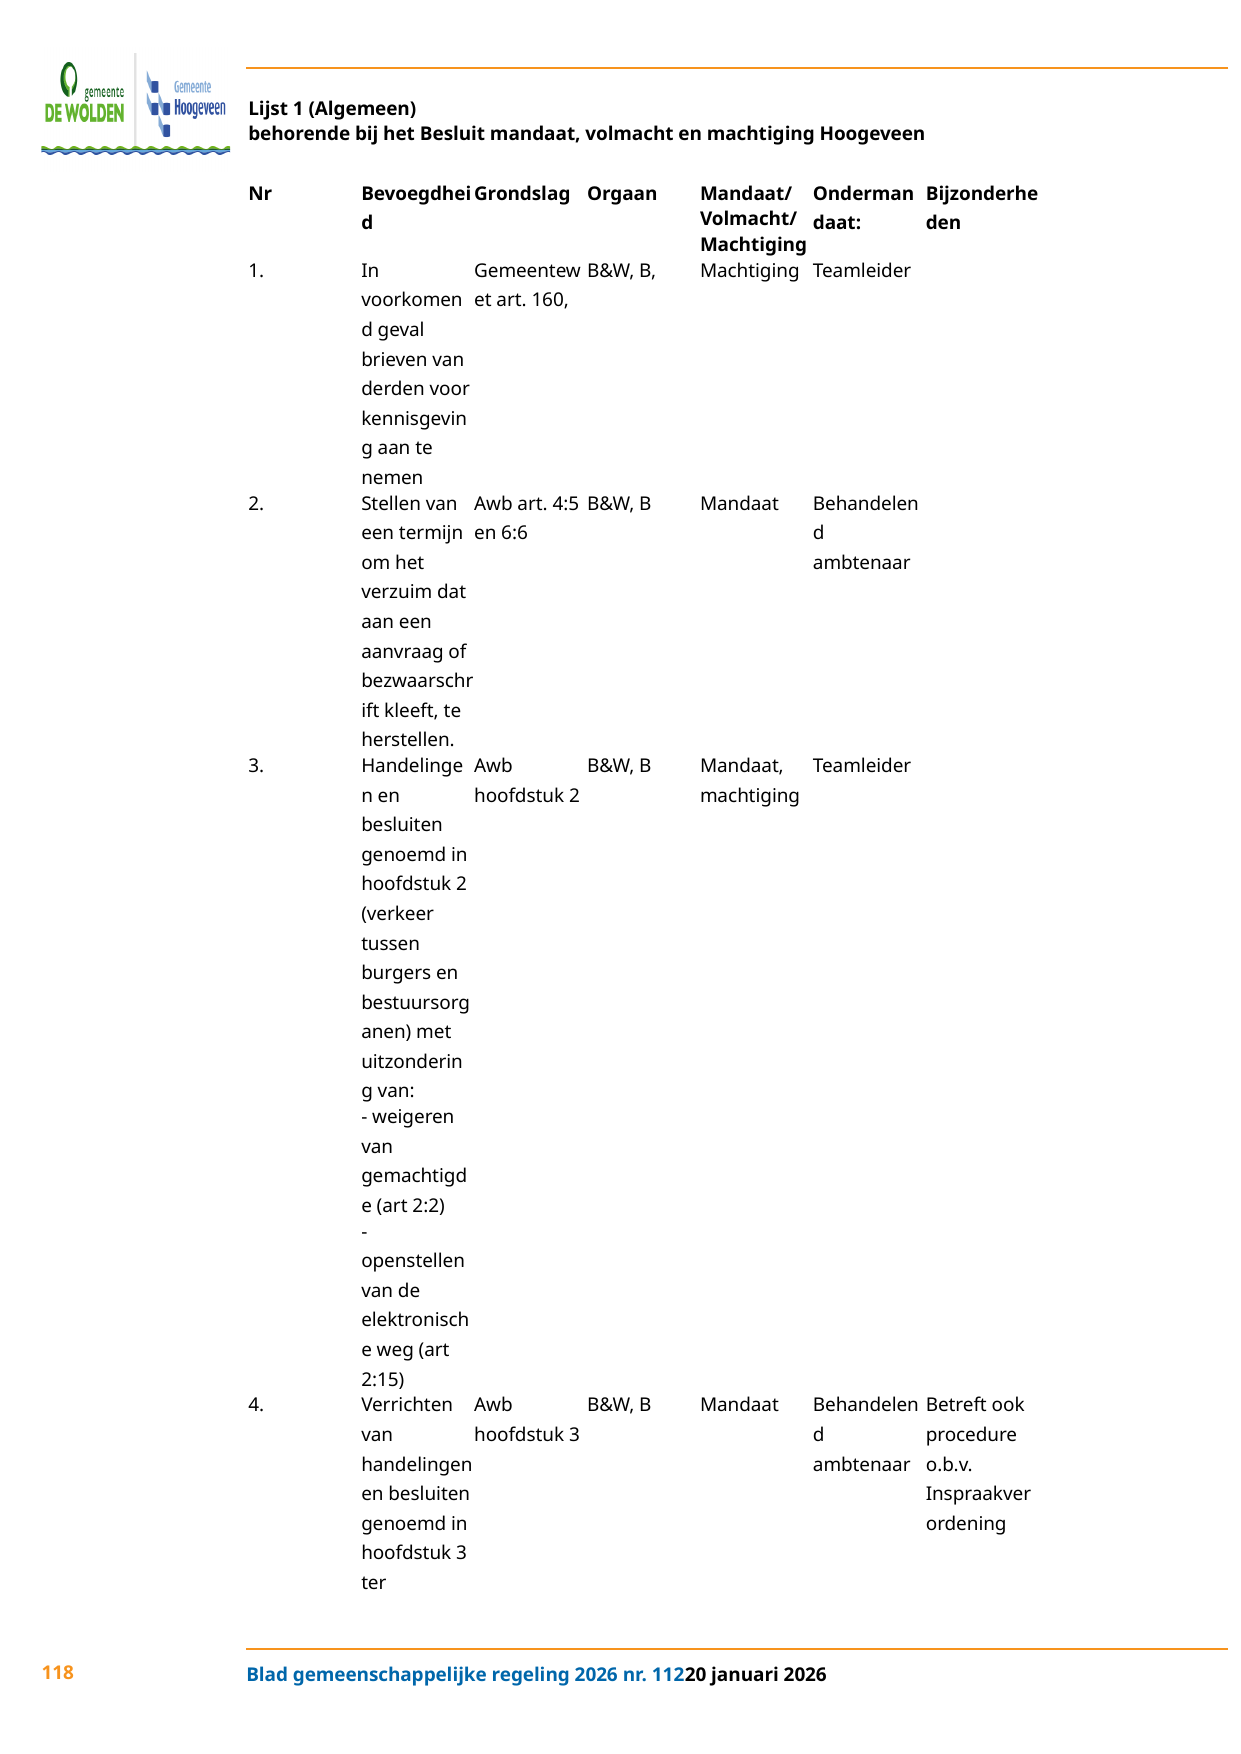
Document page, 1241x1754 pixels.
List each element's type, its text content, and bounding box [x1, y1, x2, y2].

table_cell 4. [248, 1392, 361, 1595]
table_cell Awb hoofdstuk 3 [474, 1392, 587, 1595]
table_cell [926, 257, 1038, 490]
table_cell Betreft ook procedure o.b.v. Inspraakverordening [926, 1392, 1038, 1595]
table_cell B&W, B [587, 490, 700, 752]
text behorende bij het Besluit mandaat, volmacht en machtiging Hoogeveen [248, 121, 1152, 146]
table_cell 1. [248, 257, 361, 490]
table_cell - openstellen van de elektronische weg (art 2:15) [361, 1218, 474, 1392]
table_cell 2. [248, 490, 361, 752]
table_cell Machtiging [700, 257, 813, 490]
table_cell B&W, B, [587, 257, 700, 490]
table_header Mandaat/ [700, 180, 813, 206]
table_header Orgaan [587, 180, 700, 257]
table_cell Awb hoofdstuk 2 [474, 752, 587, 1392]
table_cell Machtiging [700, 231, 813, 257]
table_cell In voorkomend geval brieven van derden voor kennisgeving aan te nemen [361, 257, 474, 490]
table_cell Volmacht/ [700, 206, 813, 231]
table_header Ondermandaat: [813, 180, 926, 257]
table_cell Verrichten van handelingen en besluiten genoemd in hoofdstuk 3 ter [361, 1392, 474, 1595]
table_cell Behandelend ambtenaar [813, 1392, 926, 1595]
table_cell - weigeren van gemachtigde (art 2:2) [361, 1104, 474, 1218]
table_cell Gemeentewet art. 160, [474, 257, 587, 490]
table_cell Awb art. 4:5 en 6:6 [474, 490, 587, 752]
table_header Bevoegdheid [361, 180, 474, 257]
table_cell Behandelend ambtenaar [813, 490, 926, 752]
table_cell B&W, B [587, 1392, 700, 1595]
table_cell Mandaat [700, 1392, 813, 1595]
table_cell 3. [248, 752, 361, 1392]
table_cell B&W, B [587, 752, 700, 1392]
table_cell Handelingen en besluiten genoemd in hoofdstuk 2 (verkeer tussen burgers en bestuursorganen) met uitzondering van: [361, 752, 474, 1103]
table_cell [926, 490, 1038, 752]
table_cell Mandaat [700, 490, 813, 752]
table_cell Mandaat, machtiging [700, 752, 813, 1392]
table_header Grondslag [474, 180, 587, 257]
table_cell Teamleider [813, 257, 926, 490]
table_header Nr [248, 180, 361, 257]
table_cell Teamleider [813, 752, 926, 1392]
table_cell [926, 752, 1038, 1392]
picture [41, 47, 231, 172]
text Lijst 1 (Algemeen) [248, 95, 1152, 121]
table_cell Stellen van een termijn om het verzuim dat aan een aanvraag of bezwaarschrift kleeft, te herstellen. [361, 490, 474, 752]
table_header Bijzonderheden [926, 180, 1038, 257]
